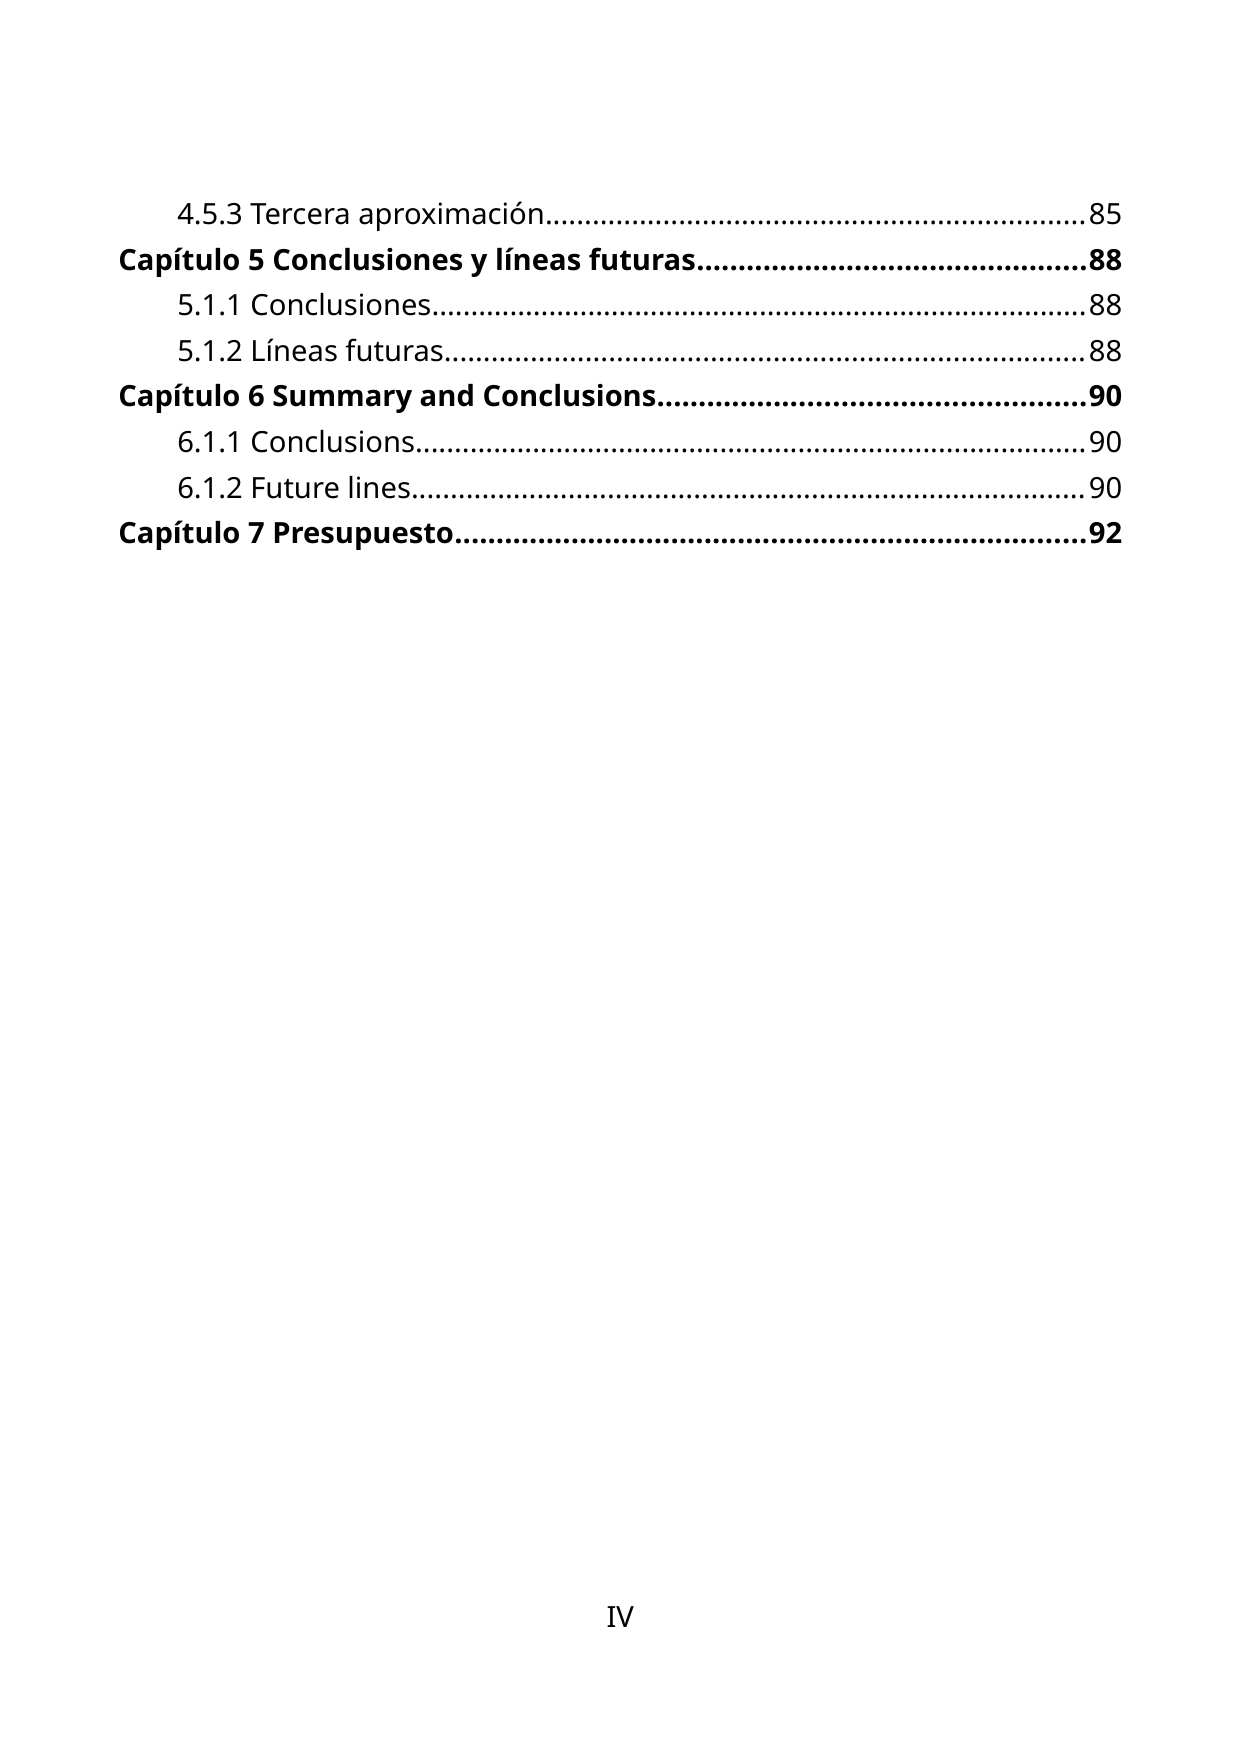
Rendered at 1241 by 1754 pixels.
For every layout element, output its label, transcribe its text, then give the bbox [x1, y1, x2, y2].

text 5.1.2 Líneas futuras 88 [177, 330, 1122, 370]
text 6.1.1 Conclusions 90 [177, 421, 1122, 461]
text Capítulo 5 Conclusiones y líneas futuras 88 [118, 239, 1122, 278]
text 4.5.3 Tercera aproximación 85 [177, 193, 1122, 233]
text 6.1.2 Future lines 90 [177, 467, 1122, 507]
text 5.1.1 Conclusiones 88 [177, 284, 1122, 324]
text Capítulo 6 Summary and Conclusions 90 [118, 376, 1122, 415]
text Capítulo 7 Presupuesto 92 [118, 513, 1122, 552]
